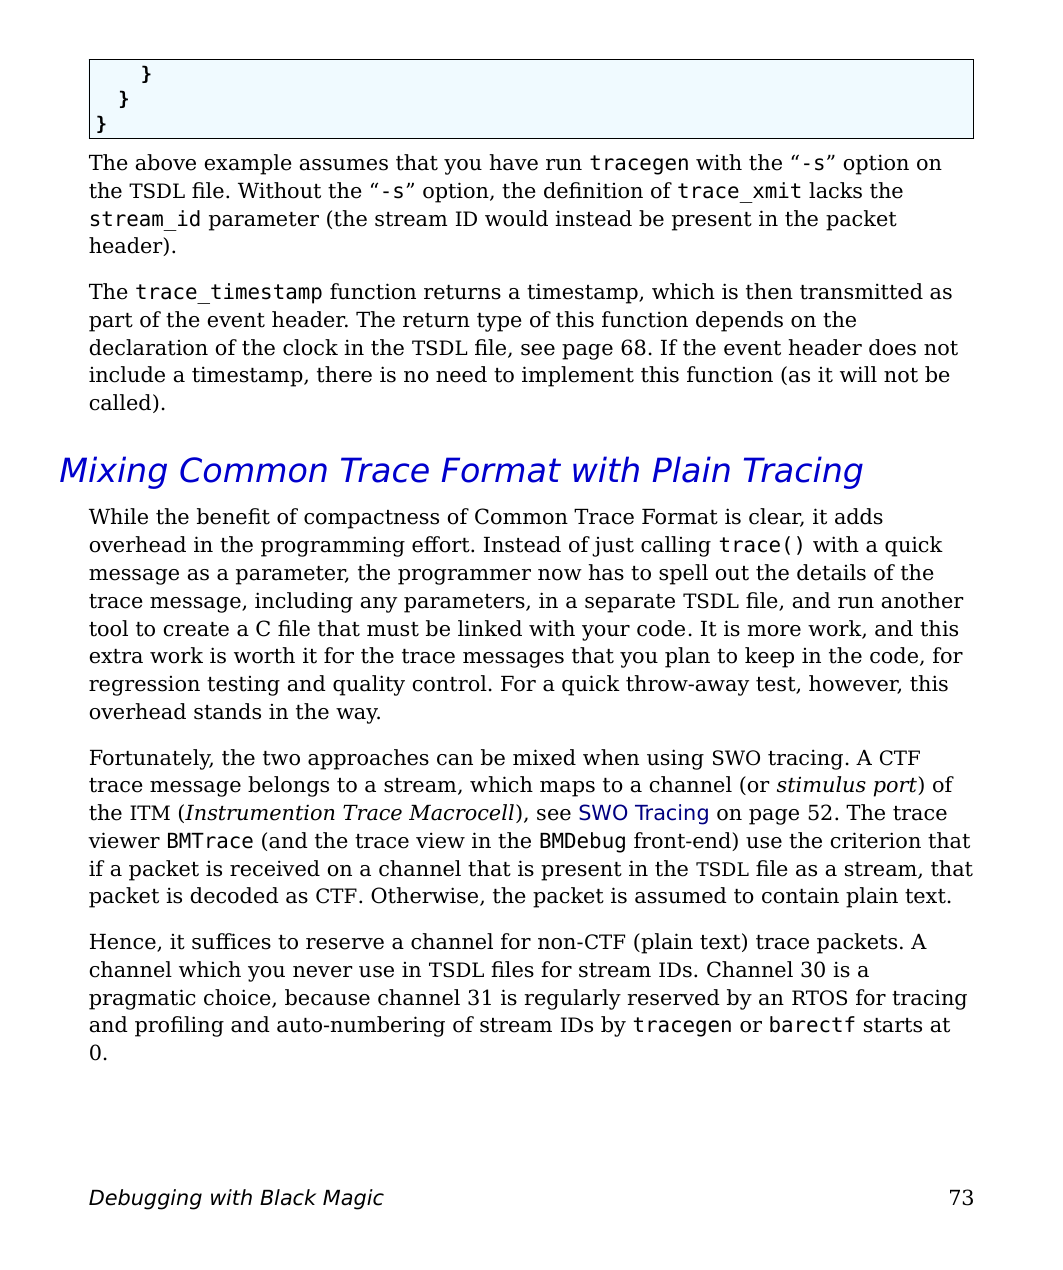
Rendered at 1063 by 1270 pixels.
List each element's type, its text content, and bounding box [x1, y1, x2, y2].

text The above example assumes that you have run tracegen with the “-s” option on the TSDL file. Without the “-s” option, the definition of trace_xmit lacks the stream_id parameter (the stream ID would instead be present in the packet header). [88, 151, 974, 259]
text Fortunately, the two approaches can be mixed when using SWO tracing. A CTF trace message belongs to a stream, which maps to a channel (or stimulus port) of the ITM (Instrumention Trace Macrocell), see SWO Tracing on page 51. The trace viewer BMTrace (and the trace view in the BMDebug front-end) use the criterion that if a packet is received on a channel that is present in the TSDL file as a stream, that packet is decoded as CTF. Otherwise, the packet is assumed to contain plain text. [88, 746, 974, 909]
text Hence, it suffices to reserve a channel for non-CTF (plain text) trace packets. A channel which you never use in TSDL files for stream IDs. Channel 30 is a pragmatic choice, because channel 31 is regularly reserved by an RTOS for tracing and profiling and auto-numbering of stream IDs by tracegen or barectf starts at 0. [88, 930, 974, 1066]
text While the benefit of compactness of Common Trace Format is clear, it adds overhead in the programming effort. Instead of just calling trace() with a quick message as a parameter, the programmer now has to spell out the details of the trace message, including any parameters, in a separate TSDL file, and run another tool to create a C file that must be linked with your code. It is more work, and this extra work is worth it for the trace messages that you plan to keep in the code, for regression testing and quality control. For a quick throw-away test, however, this overhead stands in the way. [88, 505, 974, 724]
text } [90, 60, 973, 84]
text } [90, 84, 973, 109]
text } [90, 109, 973, 138]
subtitle Mixing Common Trace Format with Plain Tracing [59, 452, 974, 491]
text The trace_timestamp function returns a timestamp, which is then transmitted as part of the event header. The return type of this function depends on the declaration of the clock in the TSDL file, see page 66. If the event header does not include a timestamp, there is no need to implement this function (as it will not be called). [88, 280, 974, 416]
